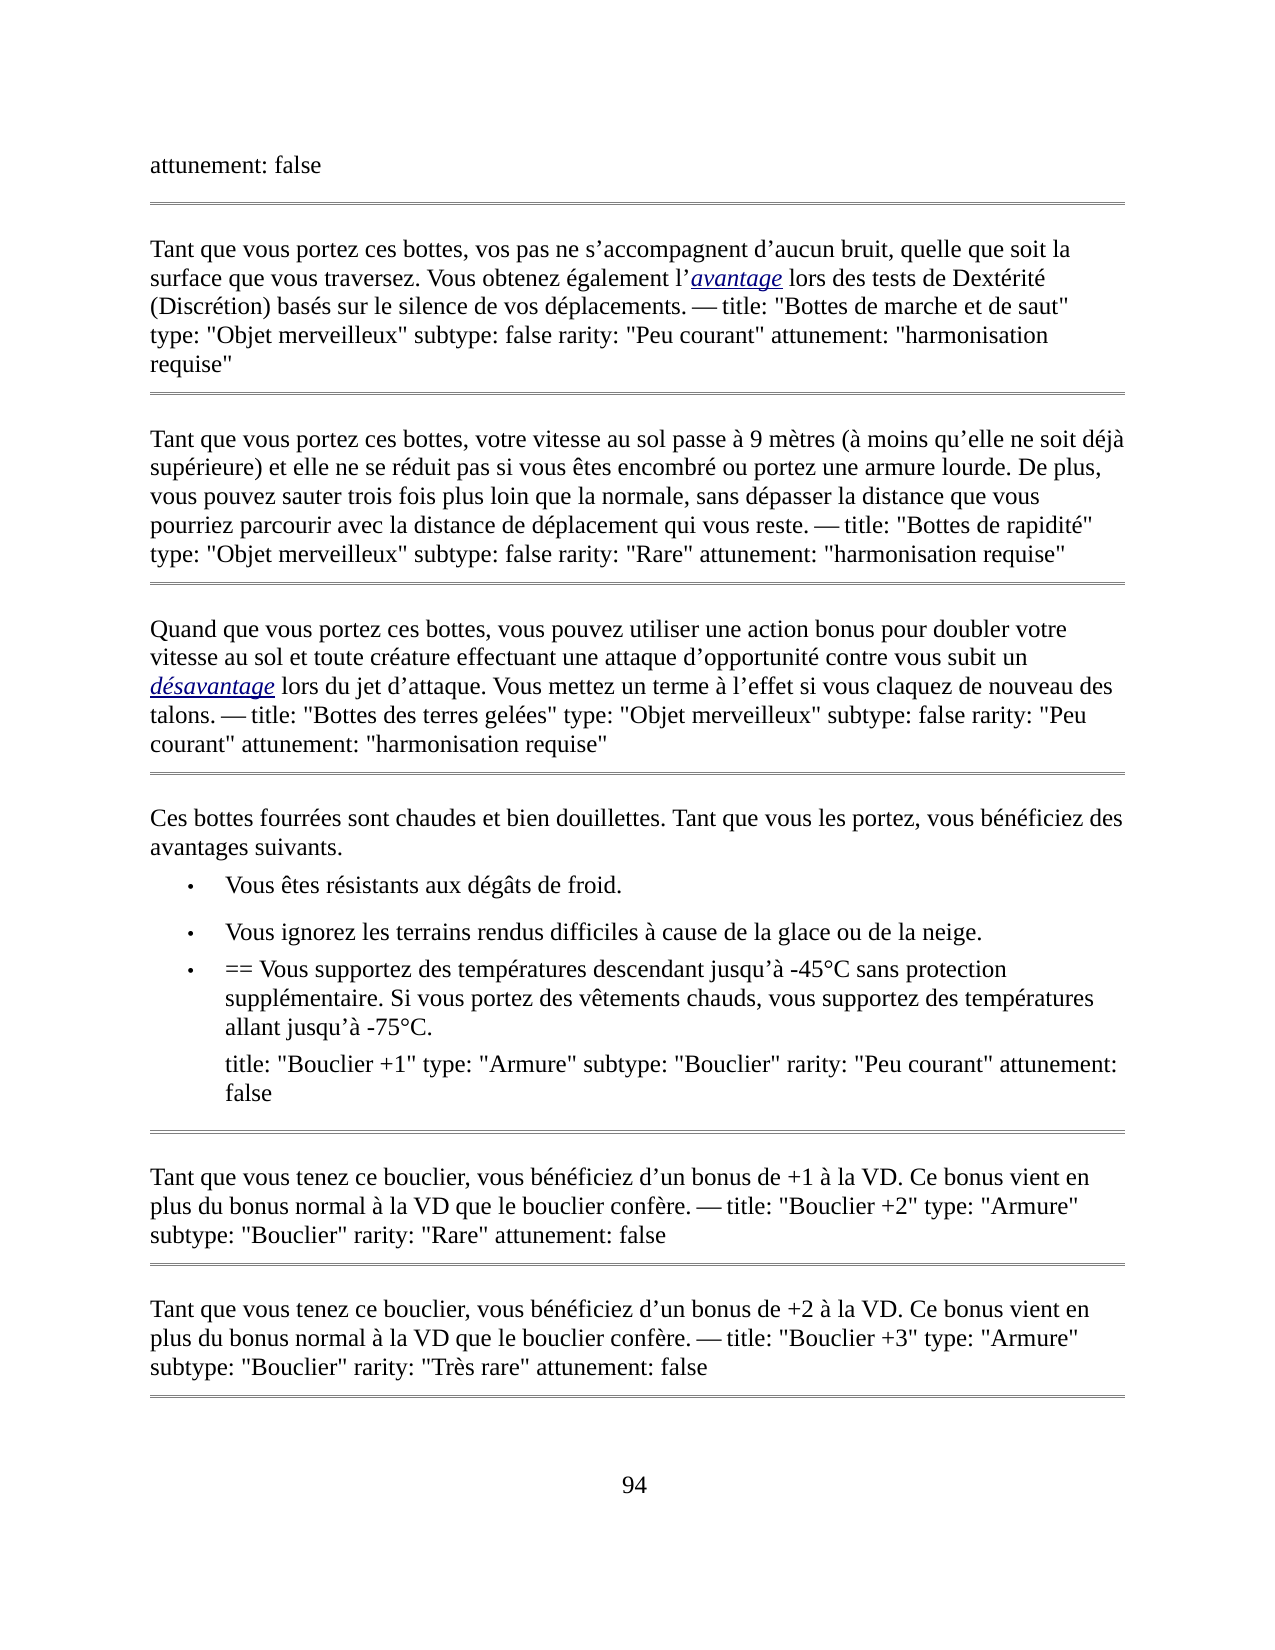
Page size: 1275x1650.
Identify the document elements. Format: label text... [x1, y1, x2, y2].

text Tant que vous portez ces bottes, vos pas ne s’accompagnent d’aucun bruit, quelle que soit la surface que vous traversez. Vous obtenez également l’avantage lors des tests de Dextérité (Discrétion) basés sur le silence de vos déplacements. — title: "Bottes de marche et de saut" type: "Objet merveilleux" subtype: false rarity: "Peu courant" attunement: "harmonisation requise" [150, 234, 1125, 378]
text Tant que vous tenez ce bouclier, vous bénéficiez d’un bonus de +2 à la VD. Ce bonus vient en plus du bonus normal à la VD que le bouclier confère. — title: "Bouclier +3" type: "Armure" subtype: "Bouclier" rarity: "Très rare" attunement: false [150, 1294, 1125, 1381]
list Vous ignorez les terrains rendus difficiles à cause de la glace ou de la neige. [187, 917, 1125, 945]
list Vous êtes résistants aux dégâts de froid. [187, 870, 1125, 899]
text Ces bottes fourrées sont chaudes et bien douillettes. Tant que vous les portez, vous bénéficiez des avantages suivants. [150, 803, 1125, 861]
text Tant que vous tenez ce bouclier, vous bénéficiez d’un bonus de +1 à la VD. Ce bonus vient en plus du bonus normal à la VD que le bouclier confère. — title: "Bouclier +2" type: "Armure" subtype: "Bouclier" rarity: "Rare" attunement: false [150, 1162, 1125, 1248]
text attunement: false [150, 150, 1125, 179]
text Quand que vous portez ces bottes, vous pouvez utiliser une action bonus pour doubler votre vitesse au sol et toute créature effectuant une attaque d’opportunité contre vous subit un désavantage lors du jet d’attaque. Vous mettez un terme à l’effet si vous claquez de nouveau des talons. — title: "Bottes des terres gelées" type: "Objet merveilleux" subtype: false rarity: "Peu courant" attunement: "harmonisation requise" [150, 614, 1125, 757]
list title: "Bouclier +1" type: "Armure" subtype: "Bouclier" rarity: "Peu courant" attunement: false [187, 1049, 1125, 1107]
list == Vous supportez des températures descendant jusqu’à -45°C sans protection supplémentaire. Si vous portez des vêtements chauds, vous supportez des températures allant jusqu’à -75°C. [187, 954, 1125, 1041]
text Tant que vous portez ces bottes, votre vitesse au sol passe à 9 mètres (à moins qu’elle ne soit déjà supérieure) et elle ne se réduit pas si vous êtes encombré ou portez une armure lourde. De plus, vous pouvez sauter trois fois plus loin que la normale, sans dépasser la distance que vous pourriez parcourir avec la distance de déplacement qui vous reste. — title: "Bottes de rapidité" type: "Objet merveilleux" subtype: false rarity: "Rare" attunement: "harmonisation requise" [150, 424, 1125, 567]
